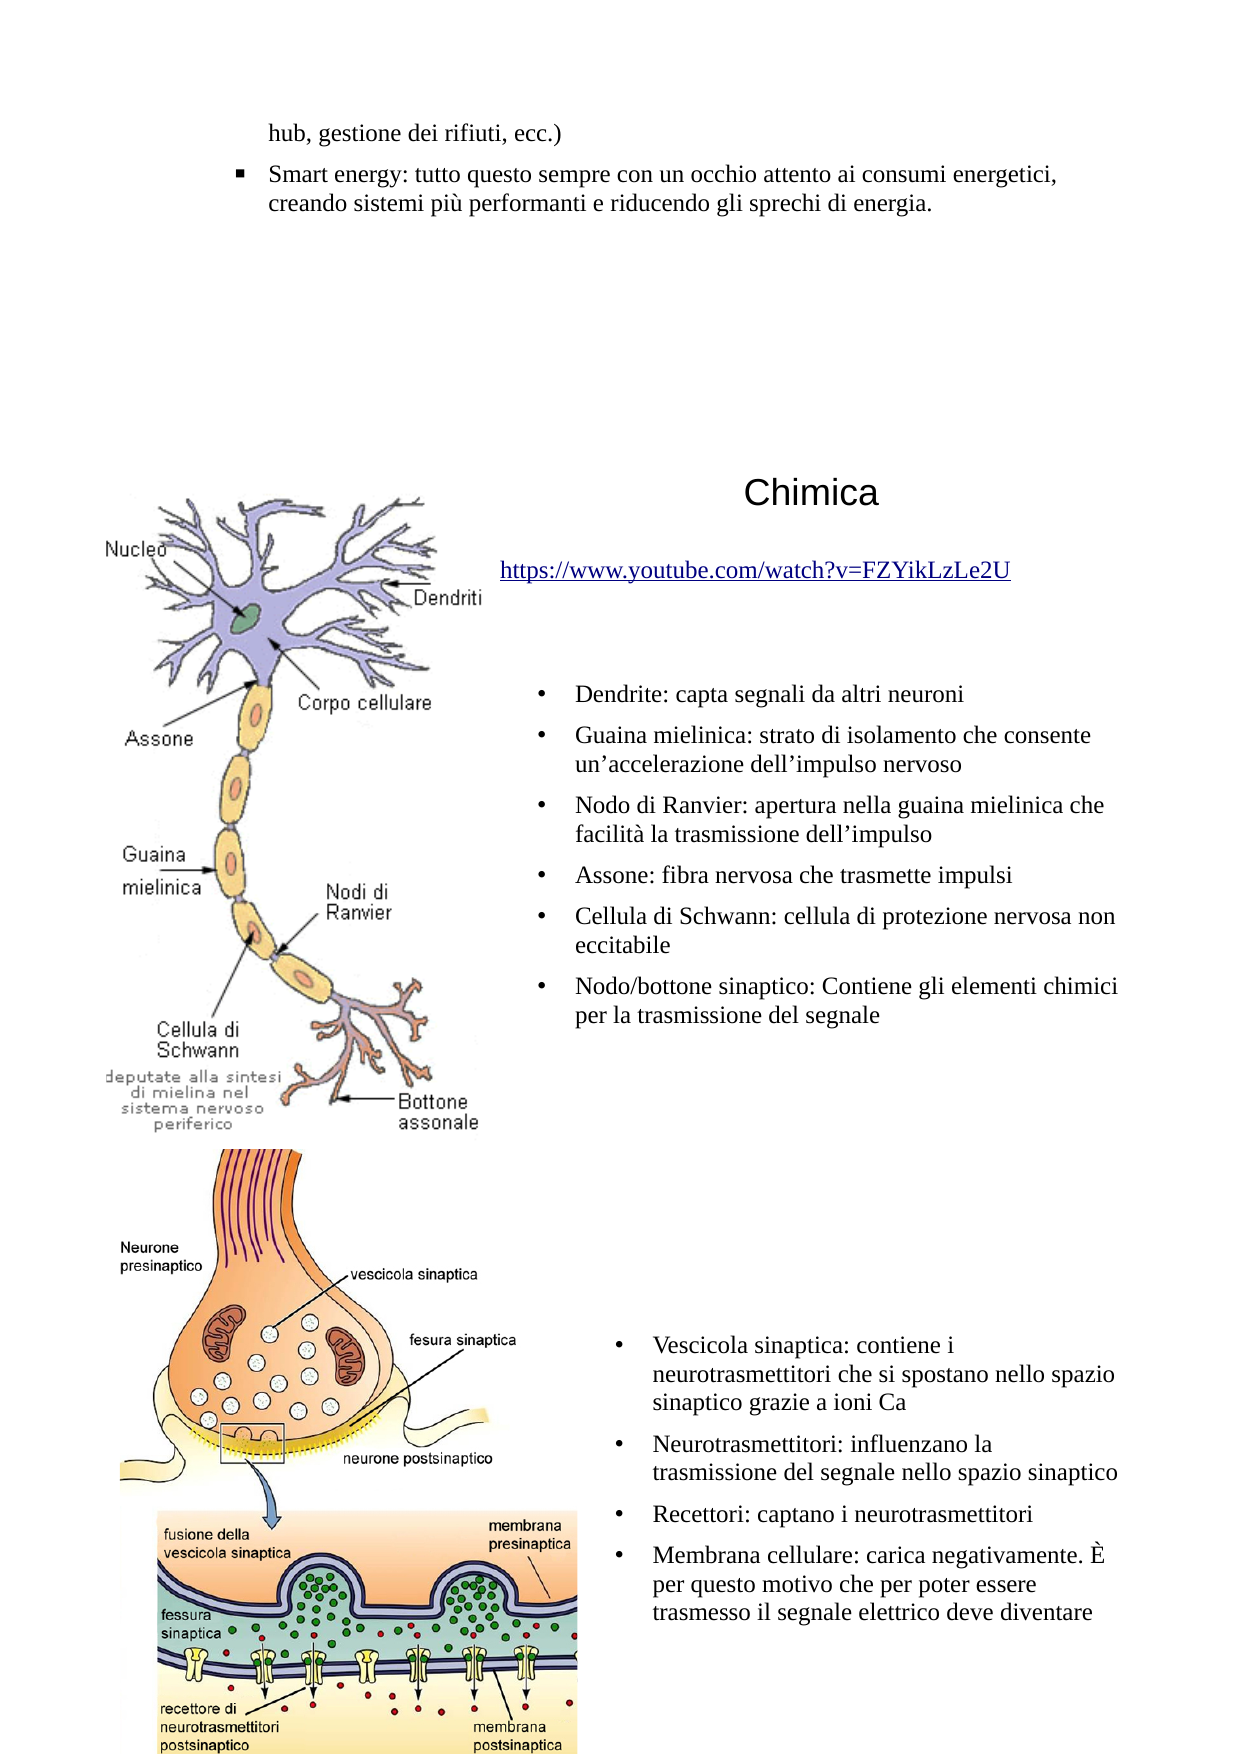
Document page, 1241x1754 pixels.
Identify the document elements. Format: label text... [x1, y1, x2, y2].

picture [106, 491, 500, 1142]
list Nodo/bottone sinaptico: Contiene gli elementi chimici per la trasmissione del segnale [500, 971, 1122, 1029]
list Guaina mielinica: strato di isolamento che consente un’accelerazione dell’impulso nervoso [500, 720, 1122, 777]
list Neurotrasmettitori: influenzano la trasmissione del segnale nello spazio sinaptico [578, 1429, 1122, 1486]
picture [119, 1149, 578, 1754]
subtitle Chimica [118, 471, 1122, 514]
list Dendrite: capta segnali da altri neuroni [500, 679, 1122, 707]
list Smart energy: tutto questo sempre con un occhio attento ai consumi energetici, creando sistemi più performanti e riducendo gli sprechi di energia. [231, 159, 1122, 217]
list Vescicola sinaptica: contiene i neurotrasmettitori che si spostano nello spazio sinaptico grazie a ioni Ca [578, 1330, 1122, 1416]
text https://www.youtube.com/watch?v=FZYikLzLe2U [500, 555, 1122, 584]
list Assone: fibra nervosa che trasmette impulsi [500, 860, 1122, 889]
list hub, gestione dei rifiuti, ecc.) [231, 118, 1122, 147]
list Cellula di Schwann: cellula di protezione nervosa non eccitabile [500, 901, 1122, 959]
list Membrana cellulare: carica negativamente. È per questo motivo che per poter essere trasmesso il segnale elettrico deve diventare [578, 1540, 1122, 1626]
list Nodo di Ranvier: apertura nella guaina mielinica che facilità la trasmissione dell’impulso [500, 790, 1122, 847]
list Recettori: captano i neurotrasmettitori [578, 1499, 1122, 1527]
